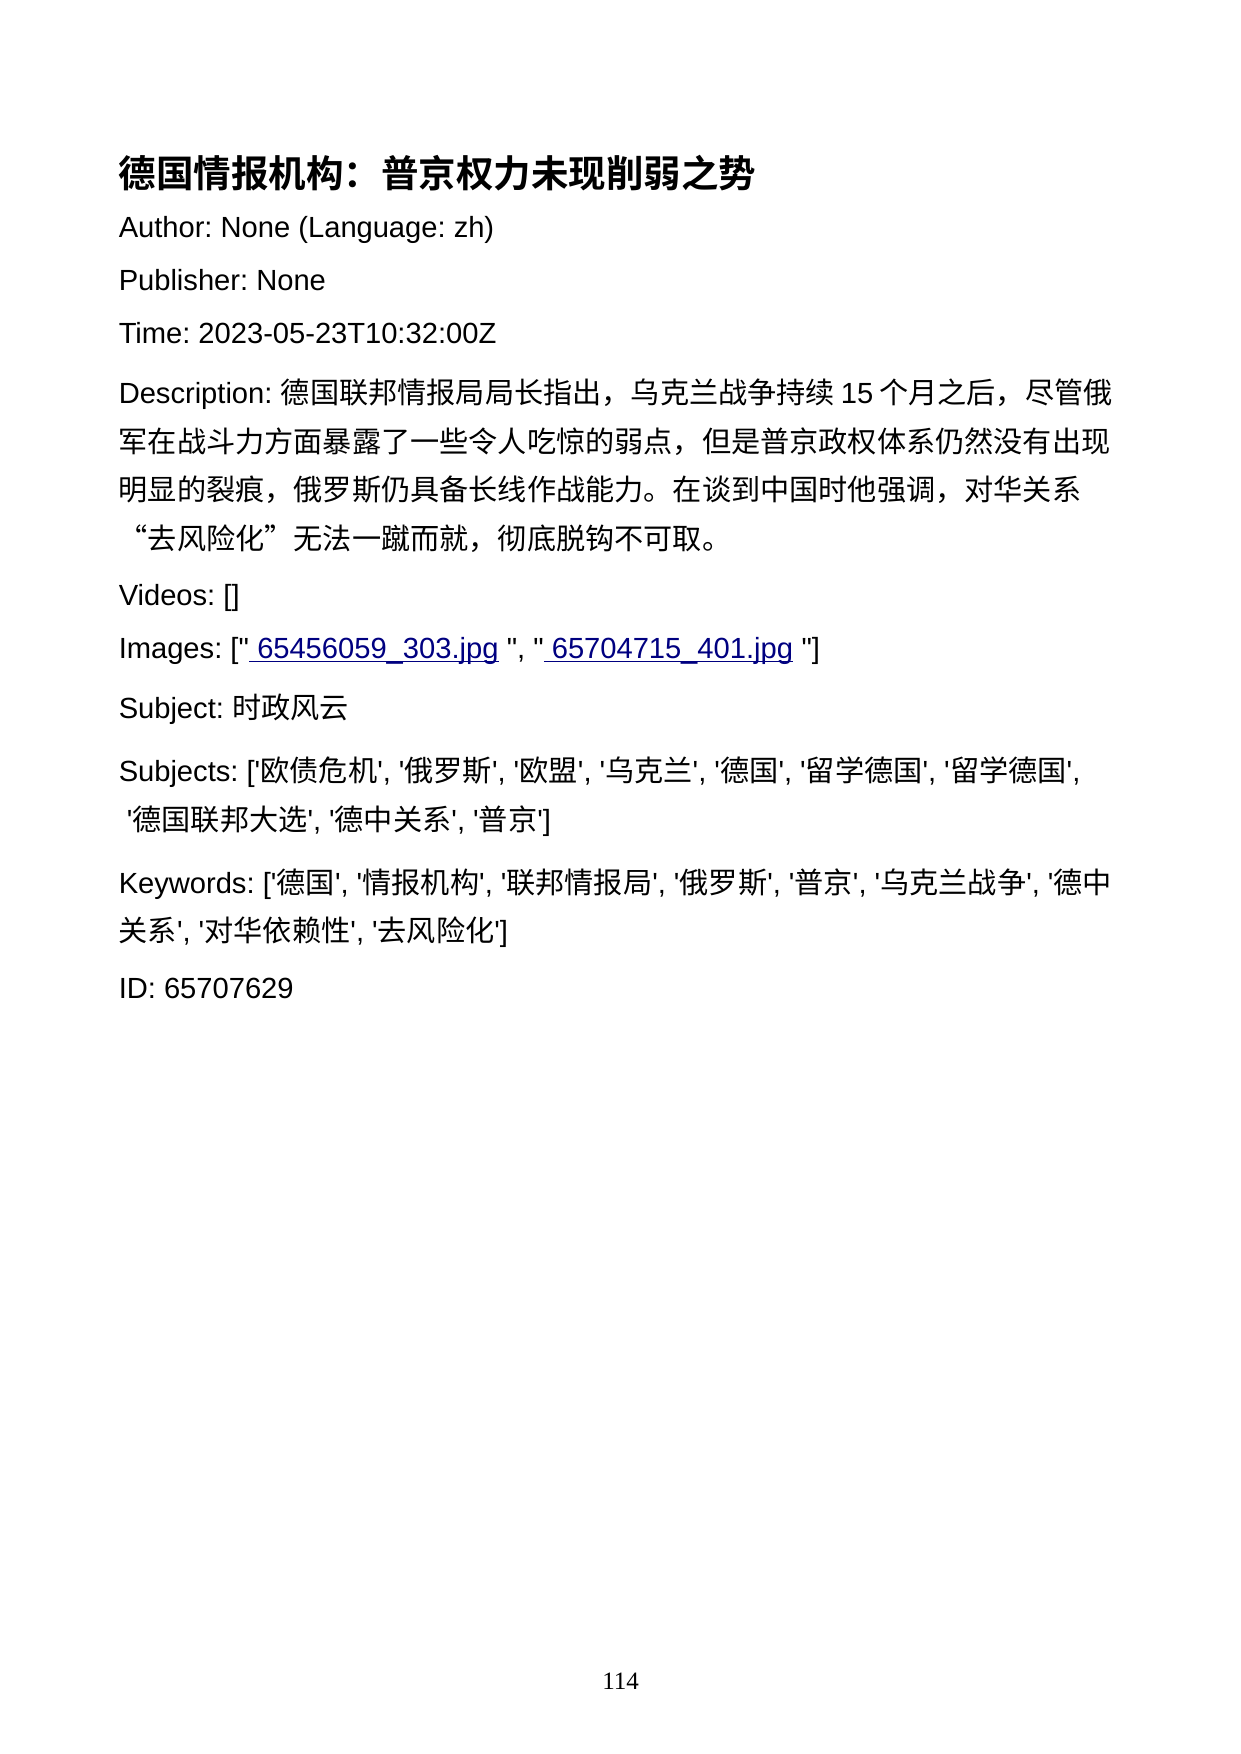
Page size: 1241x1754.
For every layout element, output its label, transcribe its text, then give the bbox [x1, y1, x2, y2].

text Videos: [] [118, 578, 1122, 612]
text Subject: 时政风云 [118, 685, 1122, 727]
text Images: [" 65456059_303.jpg ", " 65704715_401.jpg "] [118, 632, 1122, 665]
text Subjects: ['欧债危机', '俄罗斯', '欧盟', '乌克兰', '德国', '留学德国', '留学德国', '德国联邦大选', '德中关系', '普京'] [118, 748, 1122, 839]
text Time: 2023-05-23T10:32:00Z [118, 317, 1122, 350]
text Description: 德国联邦情报局局长指出，乌克兰战争持续15个月之后，尽管俄军在战斗力方面暴露了一些令人吃惊的弱点，但是普京政权体系仍然没有出现明显的裂痕，俄罗斯仍具备长线作战能力。在谈到中国时他强调，对华关系“去风险化”无法一蹴而就，彻底脱钩不可取。 [118, 370, 1122, 558]
text Keywords: ['德国', '情报机构', '联邦情报局', '俄罗斯', '普京', '乌克兰战争', '德中关系', '对华依赖性', '去风险化'] [118, 859, 1122, 950]
text Publisher: None [118, 263, 1122, 297]
text ID: 65707629 [118, 971, 1122, 1005]
subtitle 德国情报机构：普京权力未现削弱之势 [118, 143, 1122, 198]
text Author: None (Language: zh) [118, 210, 1122, 244]
